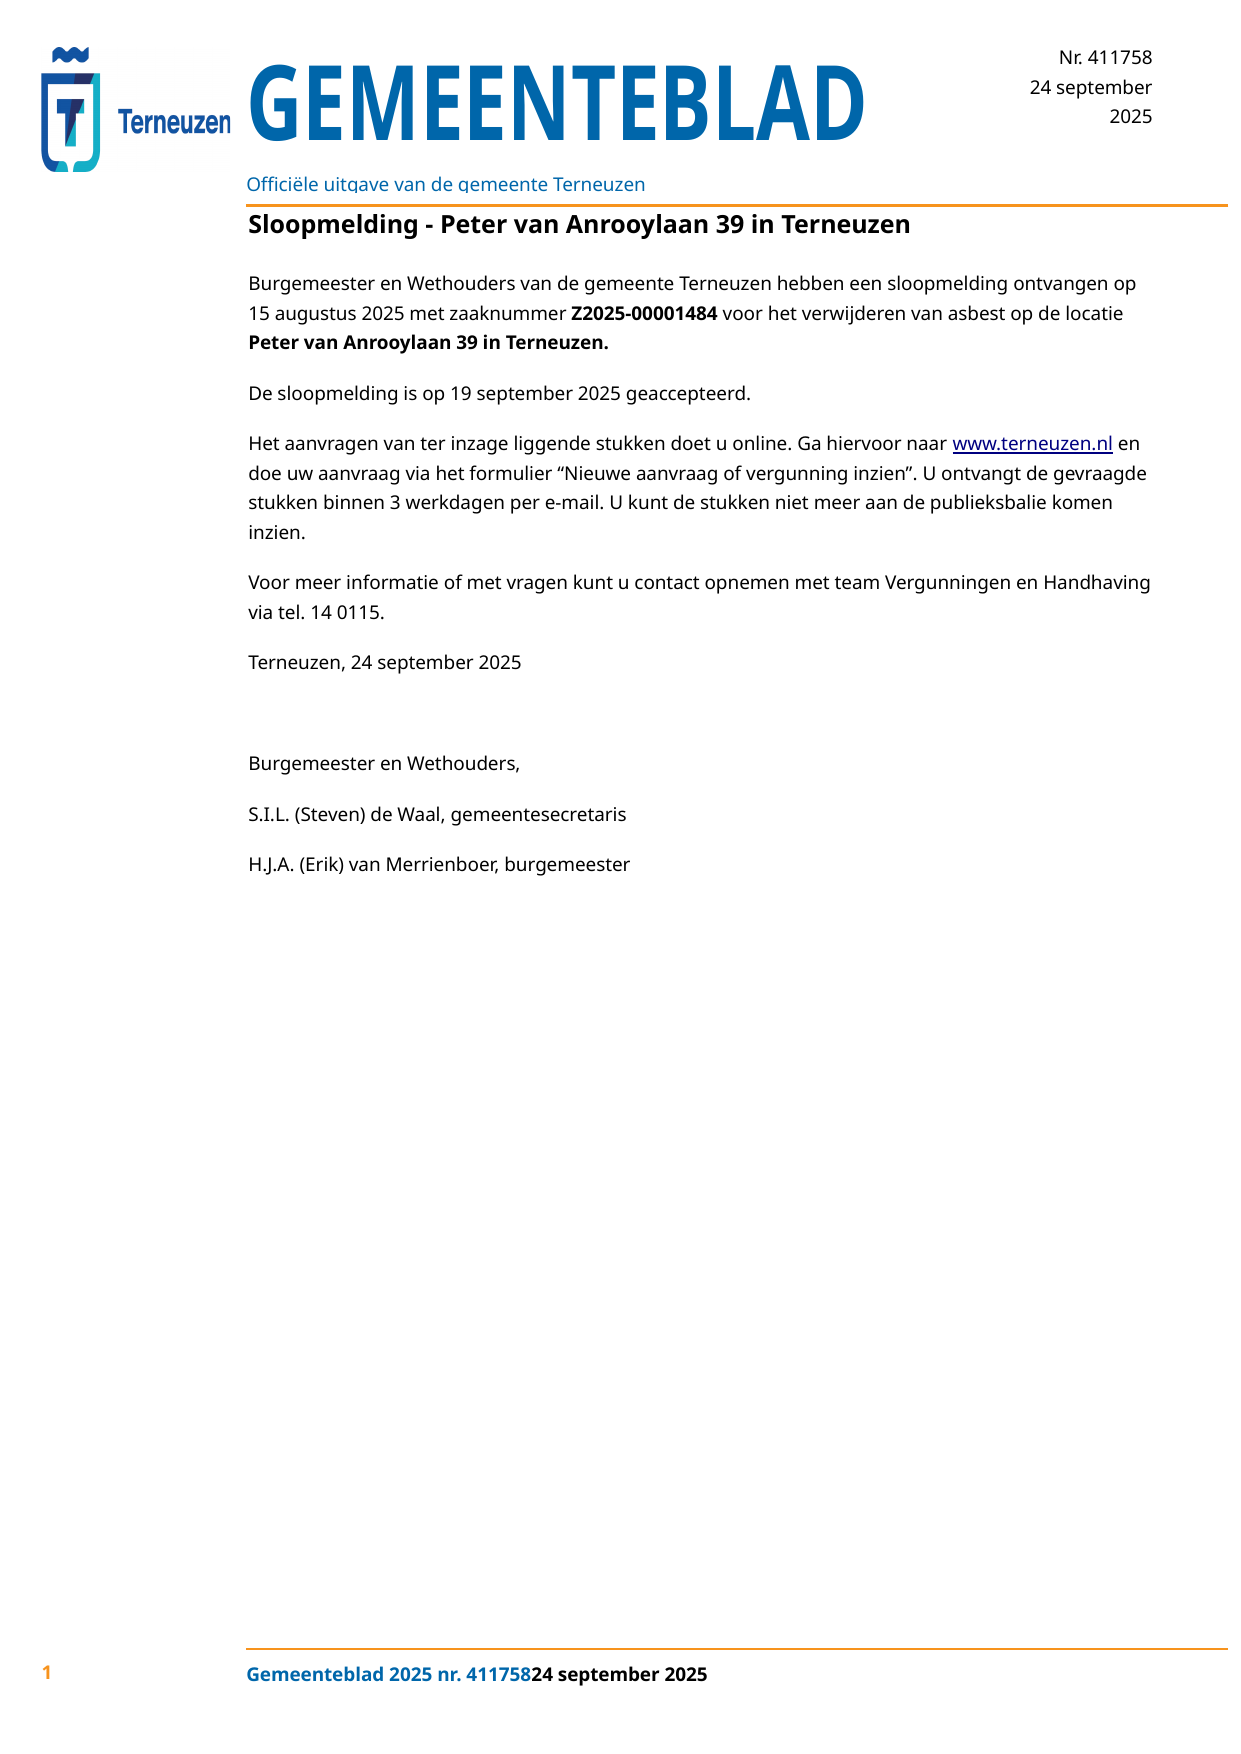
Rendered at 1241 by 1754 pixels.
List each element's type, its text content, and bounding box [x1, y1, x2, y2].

text Terneuzen, 24 september 2025 [248, 649, 1152, 675]
text H.J.A. (Erik) van Merrienboer, burgemeester [248, 851, 1152, 877]
text S.I.L. (Steven) de Waal, gemeentesecretaris [248, 801, 1152, 826]
text De sloopmelding is op 19 september 2025 geaccepteerd. [248, 380, 1152, 406]
picture [41, 47, 231, 172]
text Voor meer informatie of met vragen kunt u contact opnemen met team Vergunningen en Handhaving via tel. 14 0115. [248, 569, 1152, 625]
text Burgemeester en Wethouders van de gemeente Terneuzen hebben een sloopmelding ontvangen op 15 augustus 2025 met zaaknummer Z2025-00001484 voor het verwijderen van asbest op de locatie Peter van Anrooylaan 39 in Terneuzen. [248, 270, 1152, 355]
text Burgemeester en Wethouders, [248, 750, 1152, 776]
text Het aanvragen van ter inzage liggende stukken doet u online. Ga hiervoor naar www.terneuzen.nl en doe uw aanvraag via het formulier “Nieuwe aanvraag of vergunning inzien”. U ontvangt de gevraagde stukken binnen 3 werkdagen per e-mail. U kunt de stukken niet meer aan de publieksbalie komen inzien. [248, 430, 1152, 545]
text Sloopmelding - Peter van Anrooylaan 39 in Terneuzen [248, 207, 1152, 241]
